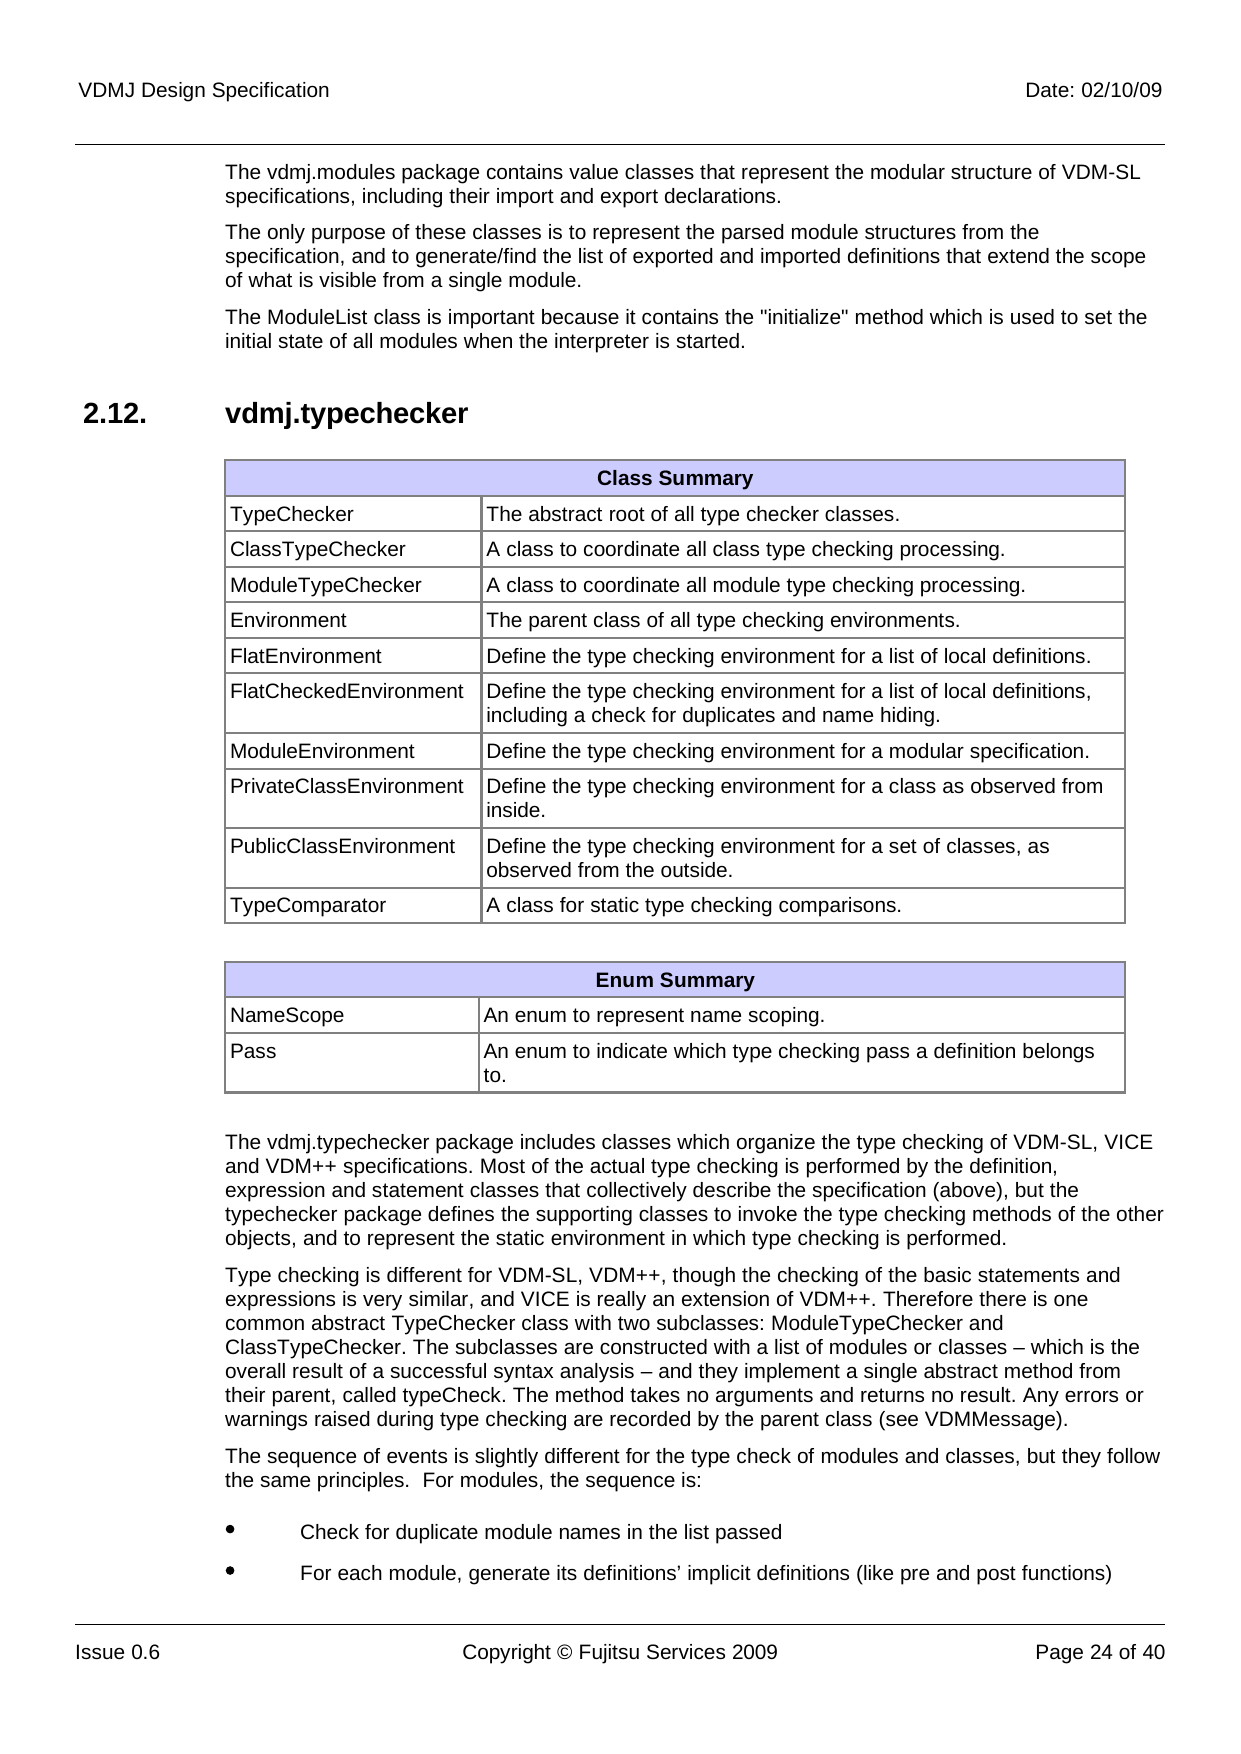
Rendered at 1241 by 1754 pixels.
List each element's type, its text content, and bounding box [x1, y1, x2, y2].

table_cell Environment [226, 603, 480, 637]
text The vdmj.typechecker package includes classes which organize the type checking of VDM-SL, VICE and VDM++ specifications. Most of the actual type checking is performed by the definition, expression and statement classes that collectively describe the specification (above), but the typechecker package defines the supporting classes to invoke the type checking methods of the other objects, and to represent the static environment in which type checking is performed. [225, 1130, 1165, 1250]
table_cell Define the type checking environment for a list of local definitions, including a check for duplicates and name hiding. [483, 674, 1124, 732]
table_cell TypeChecker [226, 497, 480, 530]
text Type checking is different for VDM-SL, VDM++, though the checking of the basic statements and expressions is very similar, and VICE is really an extension of VDM++. Therefore there is one common abstract TypeChecker class with two subclasses: ModuleTypeChecker and ClassTypeChecker. The subclasses are constructed with a list of modules or classes – which is the overall result of a successful syntax analysis – and they implement a single abstract method from their parent, called typeCheck. The method takes no arguments and returns no result. Any errors or warnings raised during type checking are recorded by the parent class (see VDMMessage). [225, 1263, 1165, 1431]
table_cell PrivateClassEnvironment [226, 770, 480, 827]
table_cell FlatCheckedEnvironment [226, 674, 480, 732]
table_cell An enum to indicate which type checking pass a definition belongs to. [480, 1034, 1124, 1091]
table_cell Define the type checking environment for a list of local definitions. [483, 639, 1124, 672]
table_cell ModuleEnvironment [226, 734, 480, 767]
table_cell The abstract root of all type checker classes. [483, 497, 1124, 530]
table_header Enum Summary [226, 963, 1124, 996]
table_header Class Summary [226, 461, 1124, 495]
list For each module, generate its definitions’ implicit definitions (like pre and post functions) [225, 1561, 1165, 1587]
table_cell A class to coordinate all module type checking processing. [483, 568, 1124, 601]
list Check for duplicate module names in the list passed [225, 1519, 1165, 1546]
table_cell A class to coordinate all class type checking processing. [483, 532, 1124, 566]
table_cell An enum to represent name scoping. [480, 998, 1124, 1032]
table_cell A class for static type checking comparisons. [483, 889, 1124, 922]
table_cell TypeComparator [226, 889, 480, 922]
table_cell FlatEnvironment [226, 639, 480, 672]
table_cell Pass [226, 1034, 478, 1091]
table_cell Define the type checking environment for a class as observed from inside. [483, 770, 1124, 827]
text The sequence of events is slightly different for the type check of modules and classes, but they follow the same principles. For modules, the sequence is: [225, 1444, 1165, 1492]
text The only purpose of these classes is to represent the parsed module structures from the specification, and to generate/find the list of exported and imported definitions that extend the scope of what is visible from a single module. [225, 220, 1165, 292]
subtitle vdmj.typechecker [75, 396, 1165, 429]
table_cell ClassTypeChecker [226, 532, 480, 566]
text The ModuleList class is important because it contains the "initialize" method which is used to set the initial state of all modules when the interpreter is started. [225, 305, 1165, 353]
table_cell PublicClassEnvironment [226, 829, 480, 887]
table_cell Define the type checking environment for a set of classes, as observed from the outside. [483, 829, 1124, 887]
table_cell NameScope [226, 998, 478, 1032]
table_cell The parent class of all type checking environments. [483, 603, 1124, 637]
table_cell Define the type checking environment for a modular specification. [483, 734, 1124, 767]
table_cell ModuleTypeChecker [226, 568, 480, 601]
text The vdmj.modules package contains value classes that represent the modular structure of VDM-SL specifications, including their import and export declarations. [225, 160, 1165, 208]
